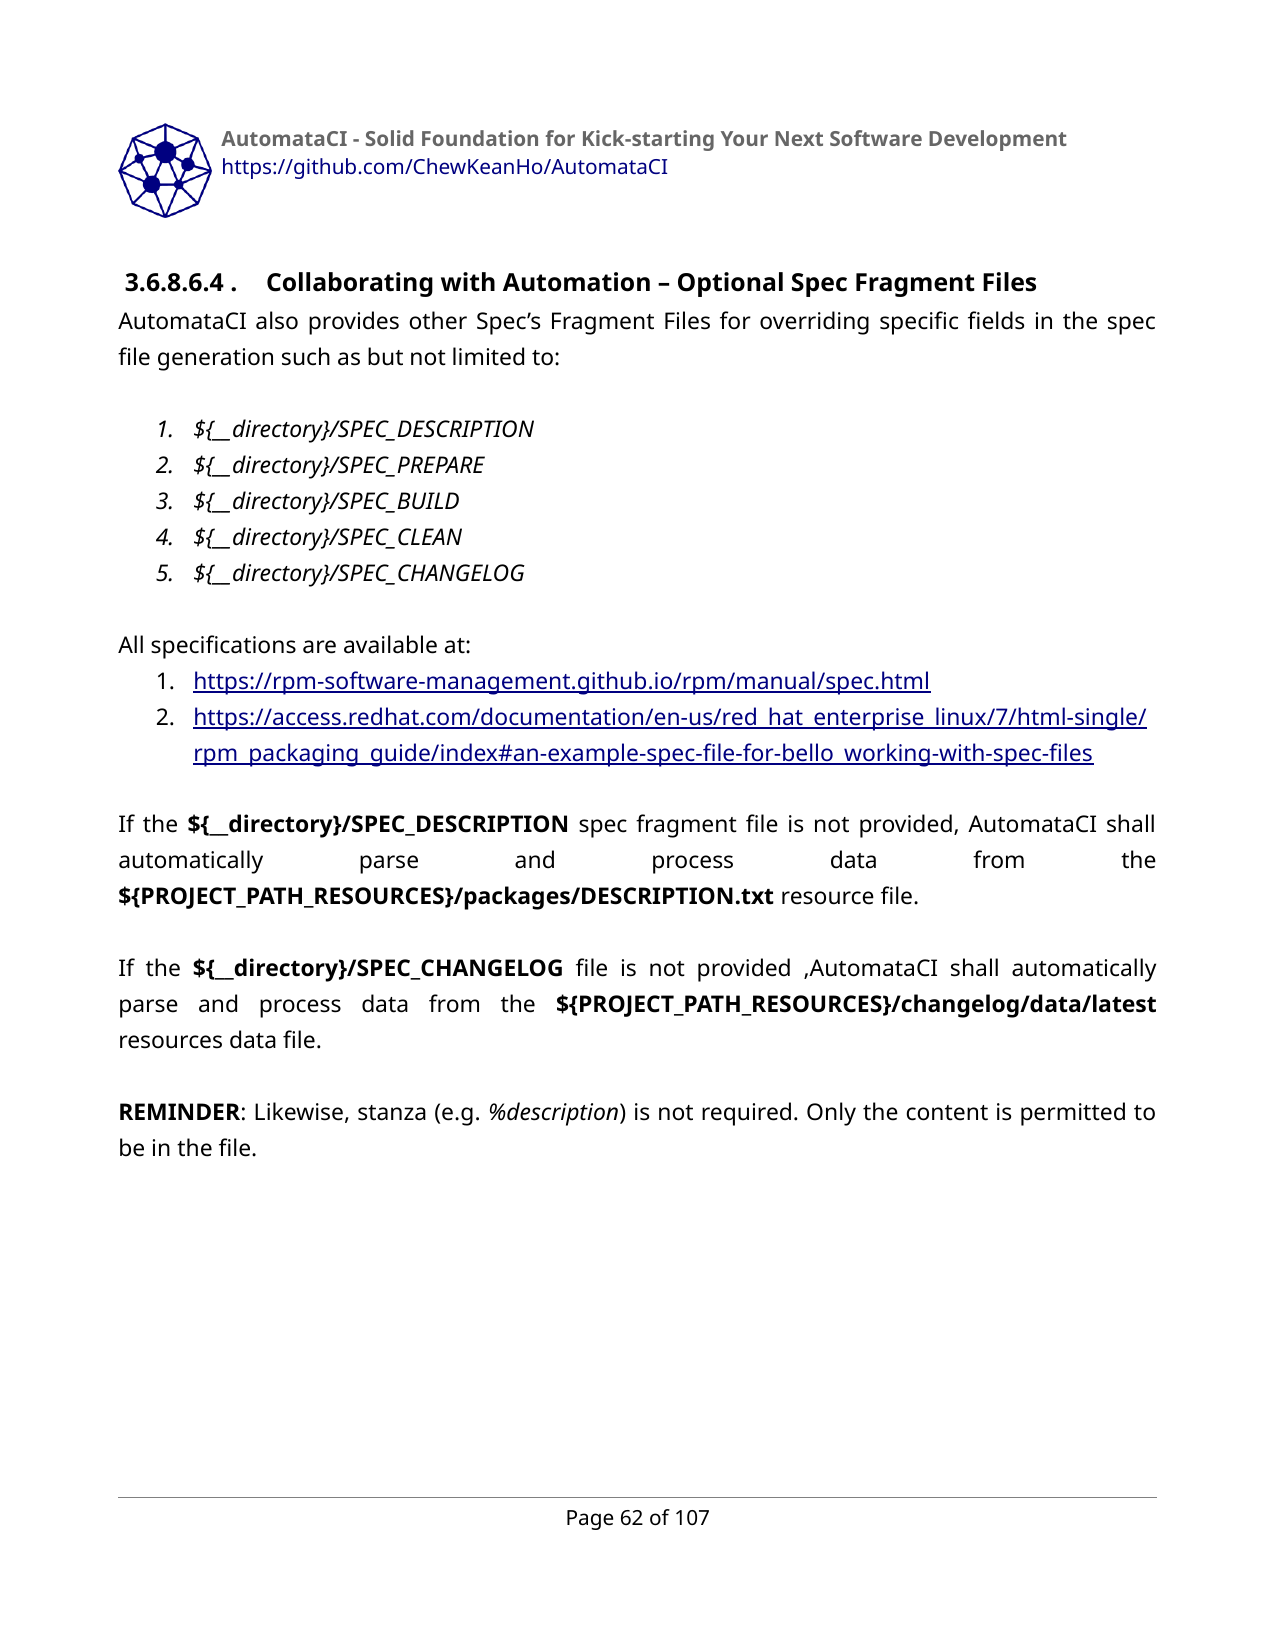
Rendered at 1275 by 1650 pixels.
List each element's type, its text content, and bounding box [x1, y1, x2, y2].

subtitle Collaborating with Automation – Optional Spec Fragment Files [118, 265, 1157, 299]
list ${__directory}/SPEC_PREPARE [156, 449, 1157, 480]
picture [118, 123, 212, 218]
list ${__directory}/SPEC_BUILD [156, 485, 1157, 516]
text REMINDER: Likewise, stanza (e.g. %description) is not required. Only the content is permitted to be in the file. [118, 1096, 1157, 1163]
text If the ${__directory}/SPEC_DESCRIPTION spec fragment file is not provided, AutomataCI shall automatically parse and process data from the ${PROJECT_PATH_RESOURCES}/packages/DESCRIPTION.txt resource file. [118, 808, 1157, 912]
list https://access.redhat.com/documentation/en-us/red_hat_enterprise_linux/7/html-single/rpm_packaging_guide/index#an-example-spec-file-for-bello_working-with-spec-files [156, 701, 1157, 768]
text AutomataCI also provides other Spec’s Fragment Files for overriding specific fields in the spec file generation such as but not limited to: [118, 305, 1157, 372]
text If the ${__directory}/SPEC_CHANGELOG file is not provided ,AutomataCI shall automatically parse and process data from the ${PROJECT_PATH_RESOURCES}/changelog/data/latest resources data file. [118, 952, 1157, 1055]
list https://rpm-software-management.github.io/rpm/manual/spec.html [156, 665, 1157, 696]
text All specifications are available at: [118, 629, 1157, 660]
list ${__directory}/SPEC_CHANGELOG [156, 557, 1157, 588]
list ${__directory}/SPEC_CLEAN [156, 521, 1157, 552]
list ${__directory}/SPEC_DESCRIPTION [156, 413, 1157, 444]
